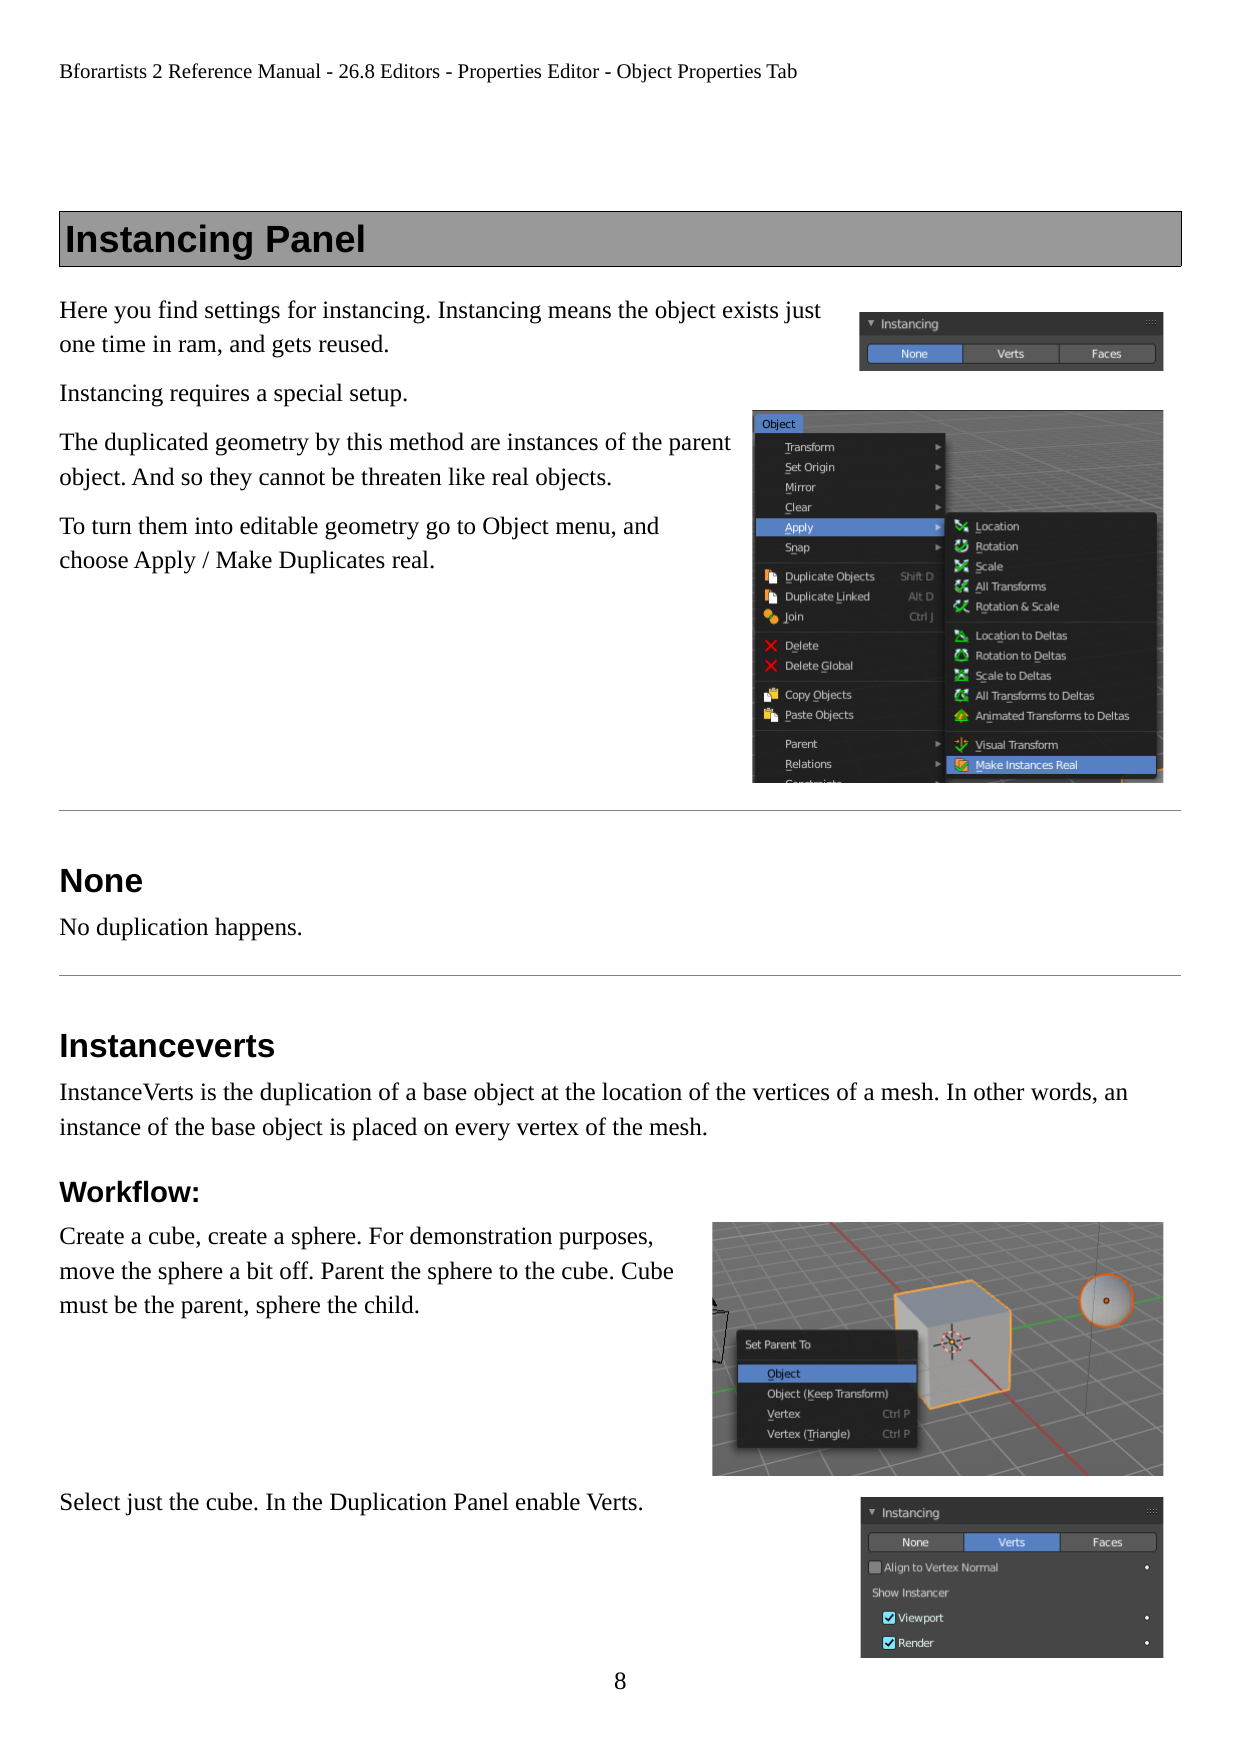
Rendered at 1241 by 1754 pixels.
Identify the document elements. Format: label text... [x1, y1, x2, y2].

picture [860, 1497, 1164, 1658]
table_header Instancing Panel [60, 212, 1181, 266]
picture [859, 312, 1164, 371]
picture [752, 410, 1164, 783]
subtitle Workflow: [59, 1175, 1181, 1209]
subtitle Instanceverts [59, 1026, 1181, 1064]
subtitle None [59, 861, 1181, 899]
text Here you find settings for instancing. Instancing means the object exists just one time in ram, and gets reused. [59, 295, 1181, 358]
text Select just the cube. In the Duplication Panel enable Verts. [59, 1487, 1181, 1515]
text No duplication happens. [59, 912, 1181, 941]
text Instancing requires a special setup. [59, 378, 1181, 407]
text To turn them into editable geometry go to Object menu, and choose Apply / Make Duplicates real. [59, 511, 752, 574]
picture [712, 1222, 1164, 1476]
text InstanceVerts is the duplication of a base object at the location of the vertices of a mesh. In other words, an instance of the base object is placed on every vertex of the mesh. [59, 1077, 1181, 1140]
text Create a cube, create a sphere. For demonstration purposes, move the sphere a bit off. Parent the sphere to the cube. Cube must be the parent, sphere the child. [59, 1221, 1181, 1319]
text The duplicated geometry by this method are instances of the parent object. And so they cannot be threaten like real objects. [59, 427, 752, 491]
